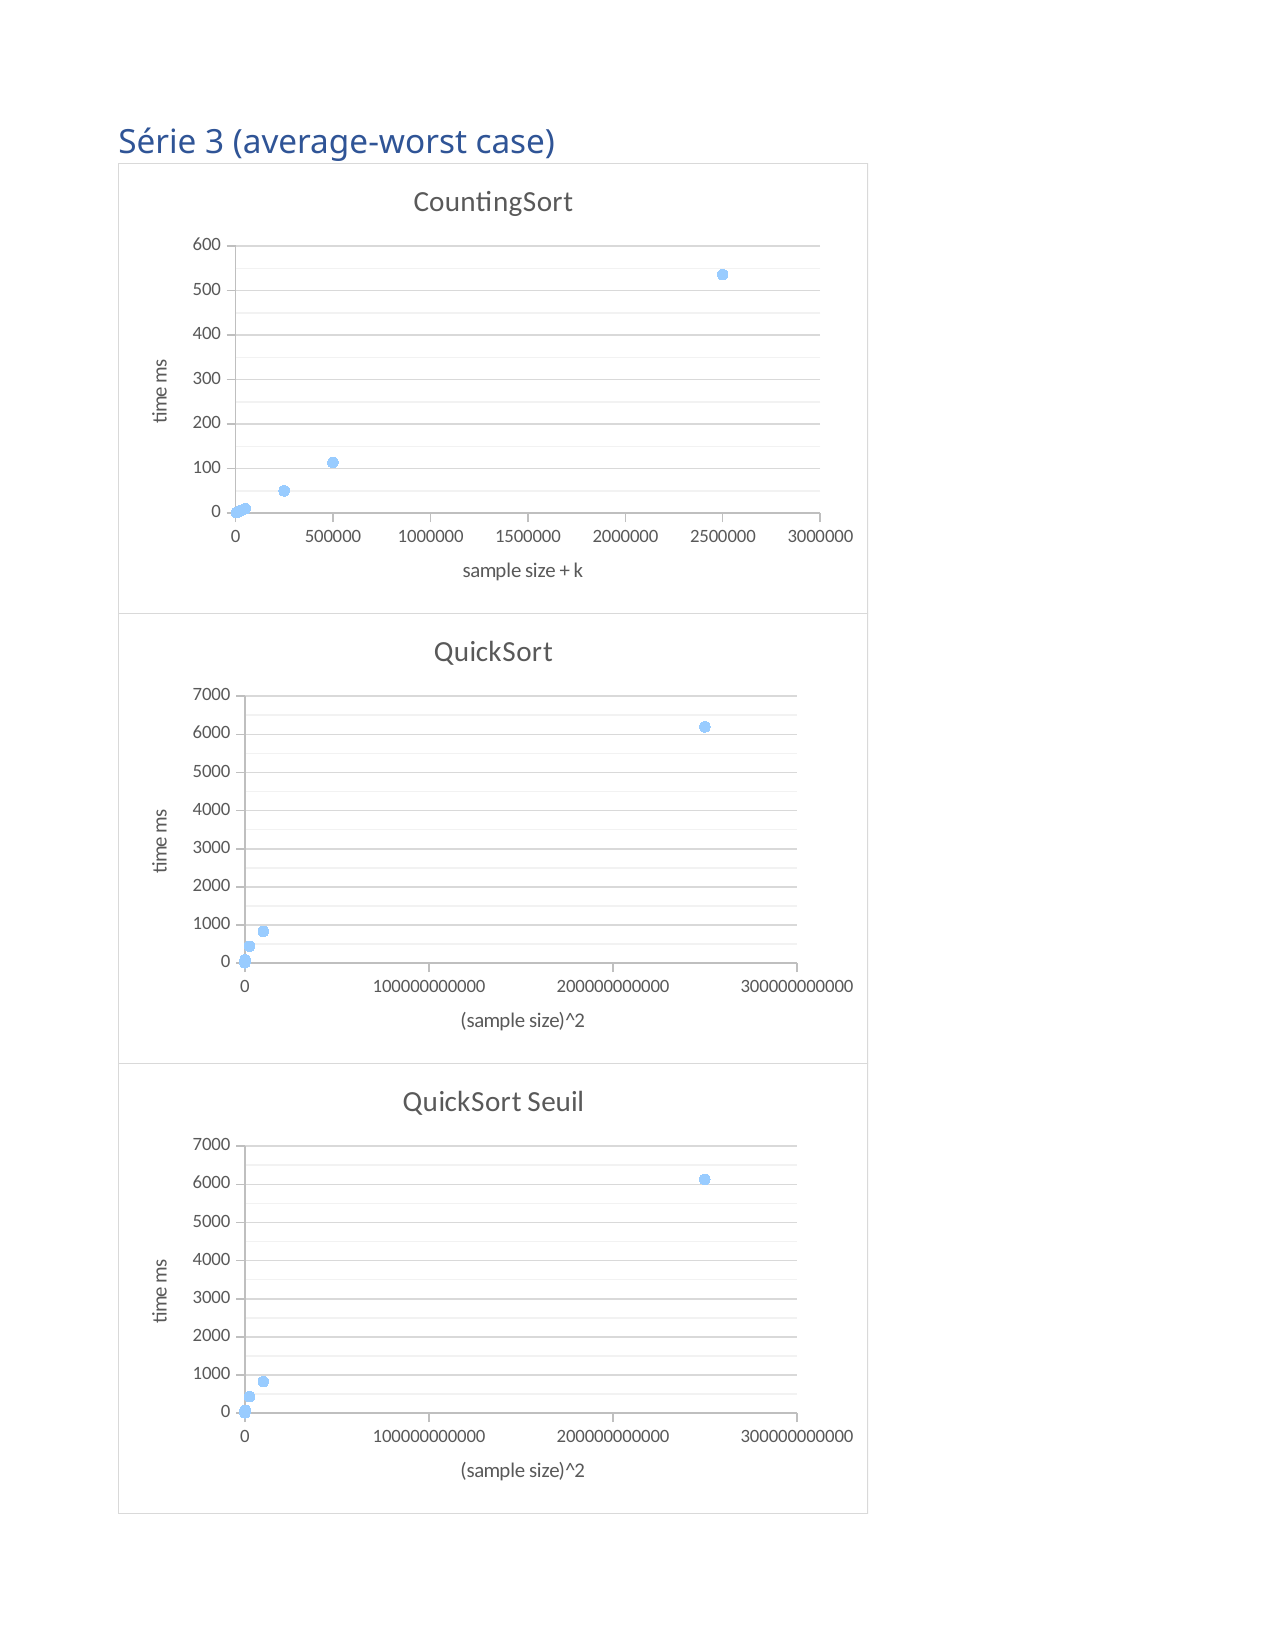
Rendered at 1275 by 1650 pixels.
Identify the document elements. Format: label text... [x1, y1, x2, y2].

subtitle Série 3 (average-worst case) [118, 118, 1157, 163]
